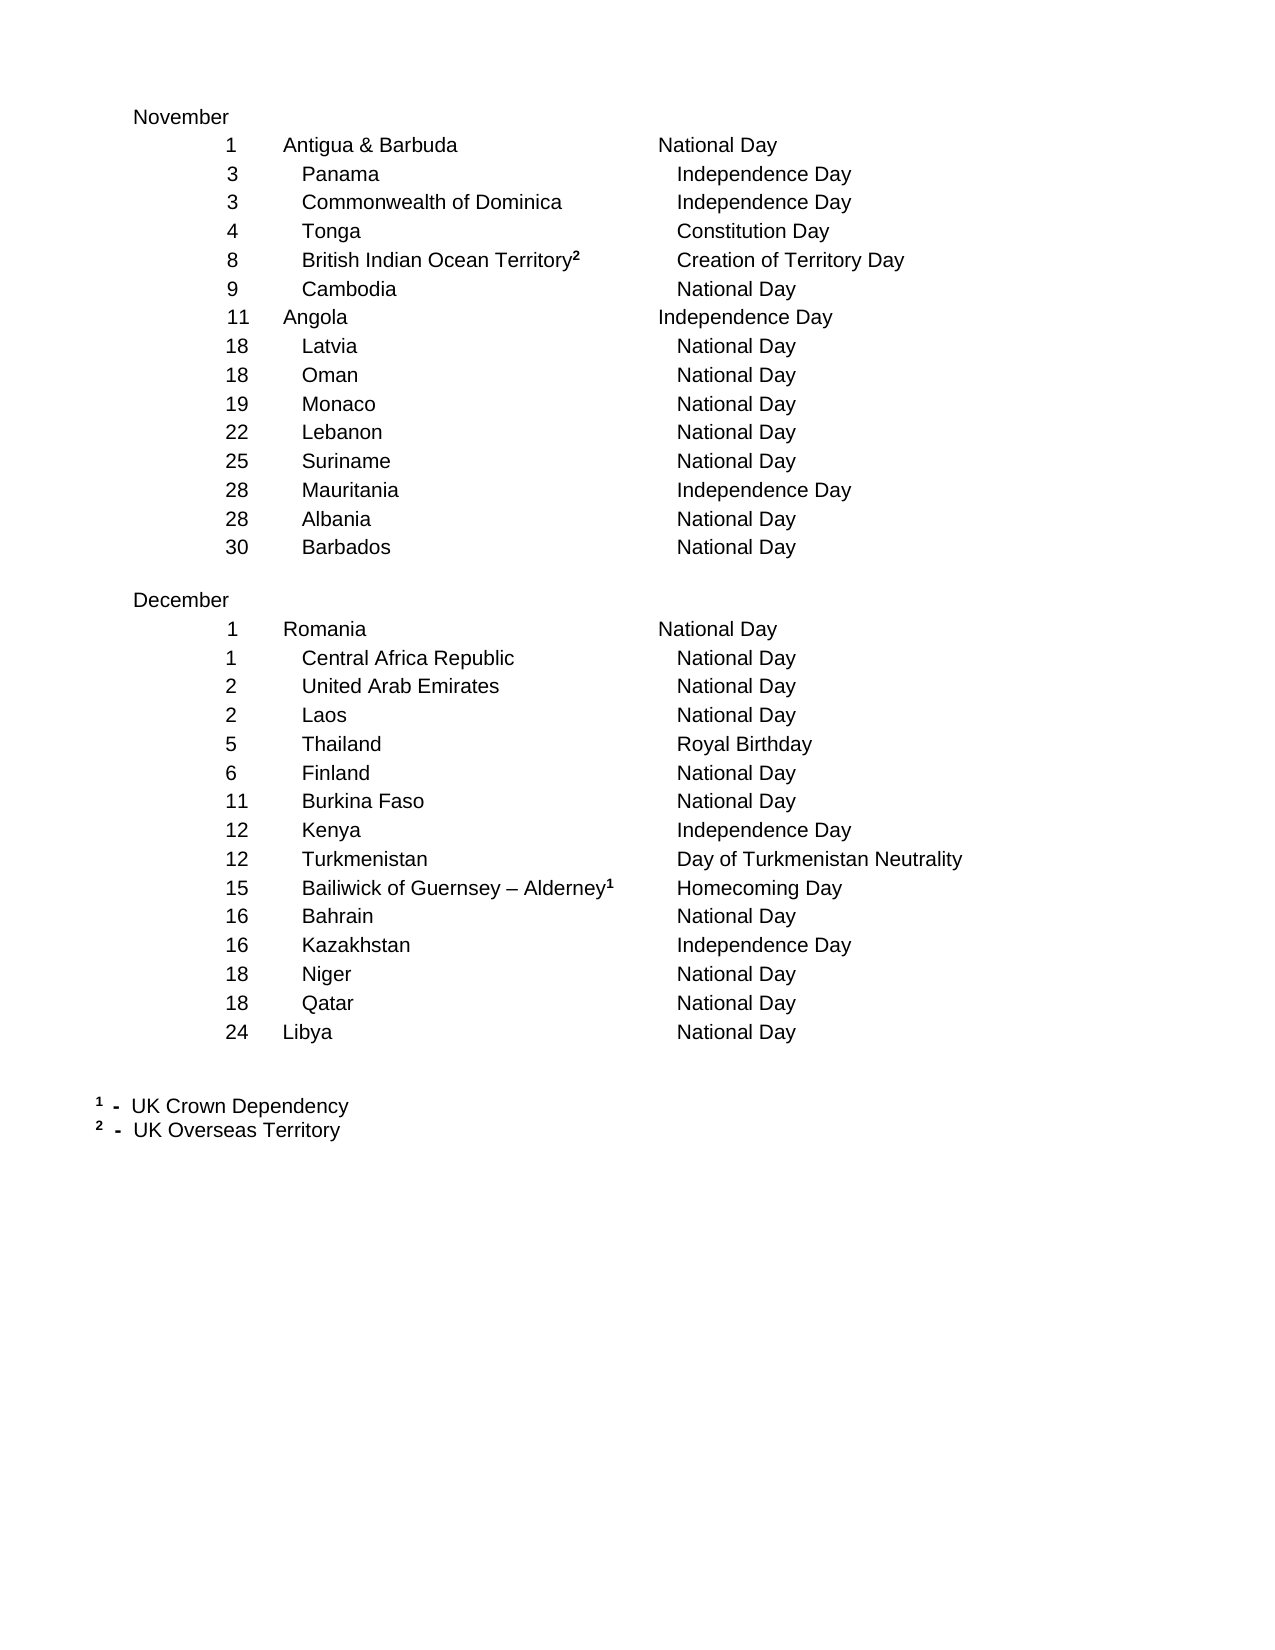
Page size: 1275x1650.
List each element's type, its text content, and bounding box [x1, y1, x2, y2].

text 18 Oman National Day [208, 359, 1181, 388]
text 1 Romania National Day [208, 613, 1181, 642]
text 1 Antigua & Barbuda National Day [133, 129, 1181, 158]
text November [133, 105, 1181, 129]
text 30 Barbados National Day [208, 531, 1181, 560]
text 6 Finland National Day [208, 757, 1181, 785]
text 8 British Indian Ocean Territory2 Creation of Territory Day [227, 244, 1181, 273]
text 24 Libya National Day [208, 1015, 1181, 1046]
text 16 Kazakhstan Independence Day [208, 929, 1181, 958]
text 1 Central Africa Republic National Day [208, 642, 1181, 670]
text 11 Burkina Faso National Day [208, 785, 1181, 814]
text 16 Bahrain National Day [208, 900, 1181, 929]
list 2 - UK Overseas Territory [95, 1118, 1181, 1142]
text 19 Monaco National Day [208, 388, 1181, 416]
text 11 Angola Independence Day [208, 301, 1181, 330]
text 15 Bailiwick of Guernsey – Alderney1 Homecoming Day [208, 872, 1181, 900]
text December [133, 584, 1181, 613]
text 5 Thailand Royal Birthday [208, 728, 1181, 757]
text 28 Mauritania Independence Day [208, 474, 1181, 503]
text 2 United Arab Emirates National Day [208, 670, 1181, 699]
text 12 Turkmenistan Day of Turkmenistan Neutrality [208, 843, 1181, 872]
text 25 Suriname National Day [208, 445, 1181, 474]
text 18 Latvia National Day [208, 330, 1181, 359]
text 3 Commonwealth of Dominica Independence Day [227, 186, 1181, 215]
text 22 Lebanon National Day [208, 416, 1181, 445]
text 2 Laos National Day [208, 699, 1181, 728]
text 4 Tonga Constitution Day [227, 215, 1181, 244]
text 9 Cambodia National Day [227, 273, 1181, 301]
text 18 Niger National Day [208, 958, 1181, 987]
text 18 Qatar National Day [208, 987, 1181, 1015]
text 12 Kenya Independence Day [208, 814, 1181, 843]
list 1 - UK Crown Dependency [95, 1094, 1181, 1118]
text 3 Panama Independence Day [133, 158, 1181, 186]
text 28 Albania National Day [208, 503, 1181, 531]
